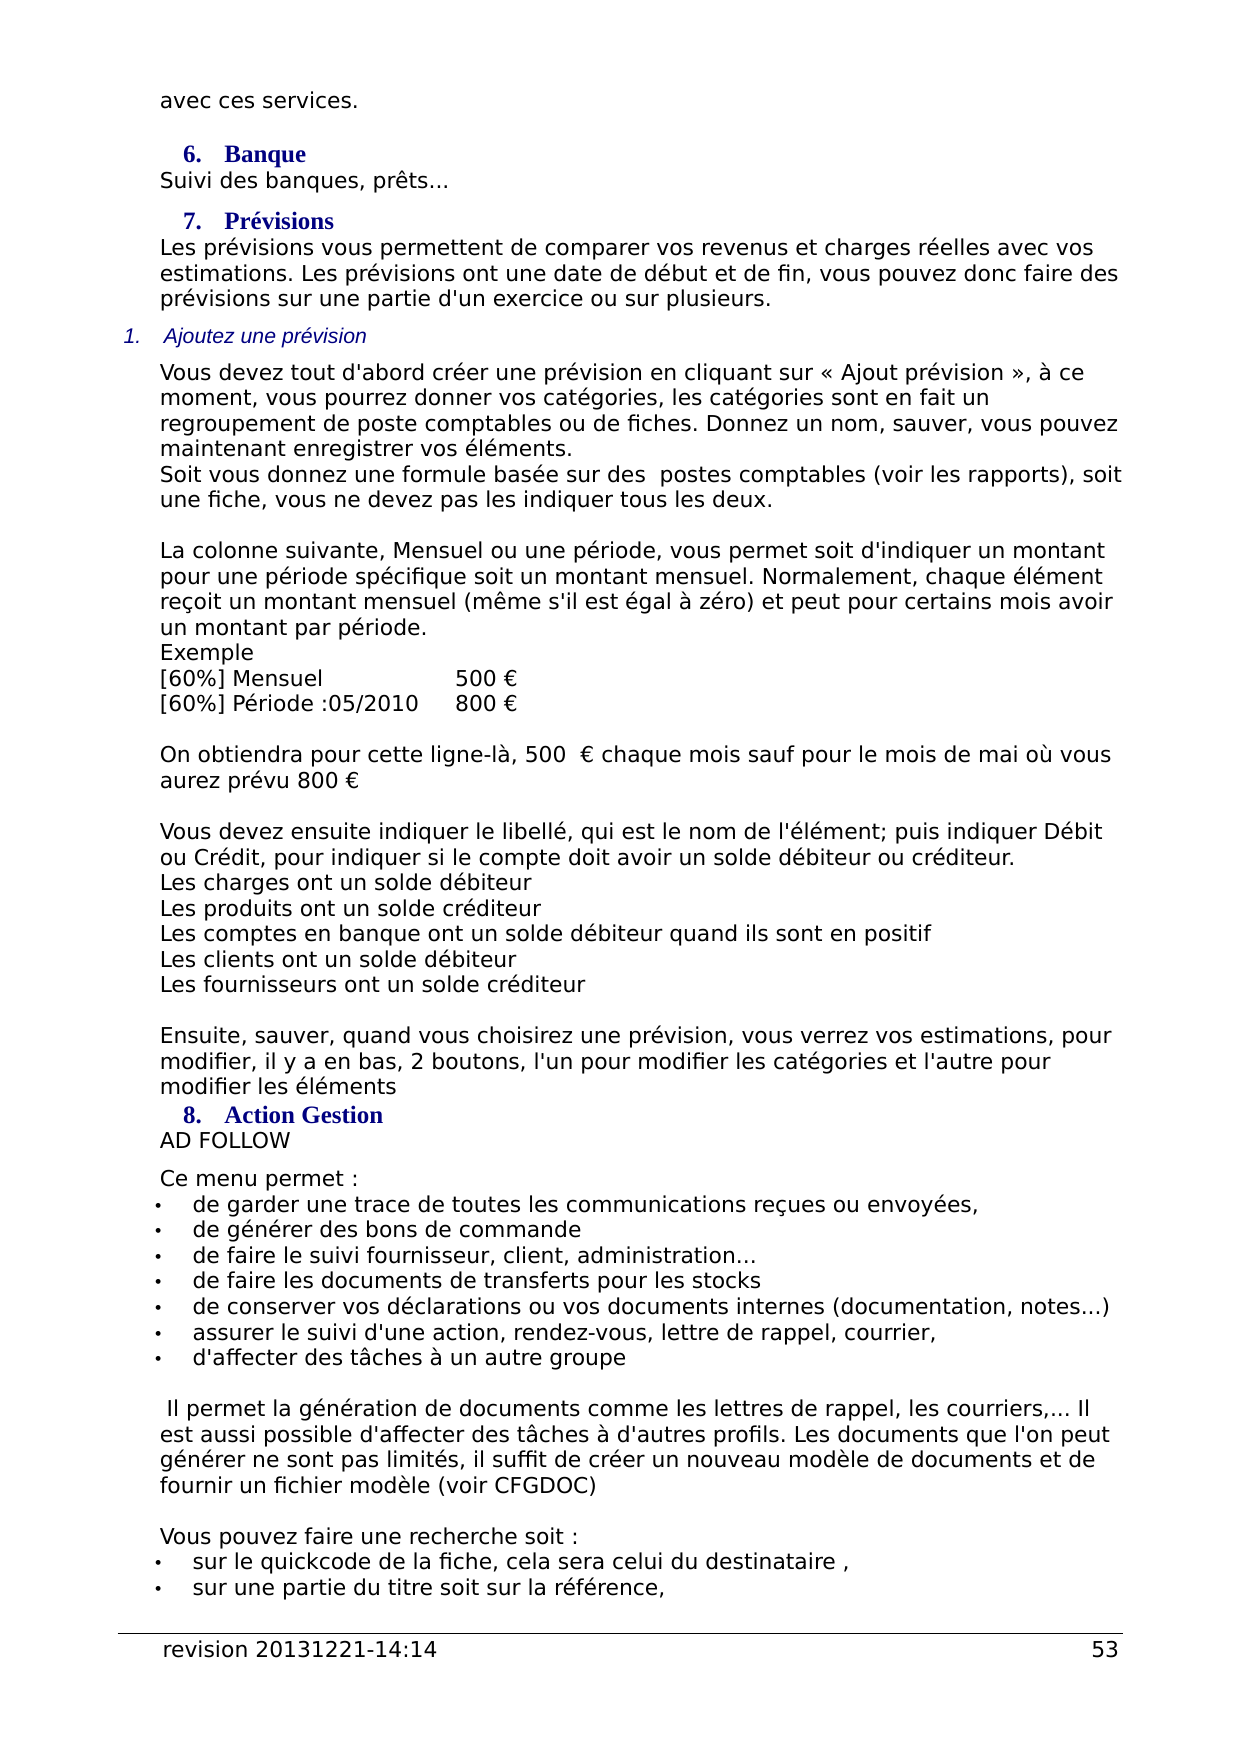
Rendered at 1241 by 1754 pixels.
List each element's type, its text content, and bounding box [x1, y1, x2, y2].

list de faire le suivi fournisseur, client, administration... [155, 1243, 1123, 1269]
text Les fournisseurs ont un solde créditeur [159, 972, 1123, 998]
text [60%] Mensuel 500 € [159, 666, 1123, 691]
text Les charges ont un solde débiteur [159, 870, 1123, 896]
list d'affecter des tâches à un autre groupe [155, 1345, 1123, 1371]
text Vous pouvez faire une recherche soit : [159, 1524, 1123, 1549]
text On obtiendra pour cette ligne-là, 500 € chaque mois sauf pour le mois de mai où vous aurez prévu 800 € [159, 742, 1123, 793]
text Les produits ont un solde créditeur [159, 896, 1123, 921]
text Les comptes en banque ont un solde débiteur quand ils sont en positif [159, 921, 1123, 947]
text Les prévisions vous permettent de comparer vos revenus et charges réelles avec vos estimations. Les prévisions ont une date de début et de fin, vous pouvez donc faire des prévisions sur une partie d'un exercice ou sur plusieurs. [159, 235, 1123, 312]
list assurer le suivi d'une action, rendez-vous, lettre de rappel, courrier, [155, 1320, 1123, 1345]
text AD FOLLOW [159, 1128, 1123, 1154]
subtitle Action Gestion [177, 1100, 1123, 1128]
subtitle Ajoutez une prévision [117, 323, 1123, 348]
subtitle Prévisions [177, 206, 1123, 235]
text Ce menu permet : [159, 1167, 1123, 1192]
text Exemple [159, 640, 1123, 666]
text Suivi des banques, prêts... [159, 168, 1123, 194]
text La colonne suivante, Mensuel ou une période, vous permet soit d'indiquer un montant pour une période spécifique soit un montant mensuel. Normalement, chaque élément reçoit un montant mensuel (même s'il est égal à zéro) et peut pour certains mois avoir un montant par période. [159, 538, 1123, 640]
text [60%] Période :05/2010 800 € [159, 691, 1123, 717]
text avec ces services. [159, 88, 1123, 114]
list sur le quickcode de la fiche, cela sera celui du destinataire , [155, 1549, 1123, 1575]
subtitle Banque [177, 139, 1123, 168]
text Il permet la génération de documents comme les lettres de rappel, les courriers,... Il est aussi possible d'affecter des tâches à d'autres profils. Les documents que l'on peut générer ne sont pas limités, il suffit de créer un nouveau modèle de documents et de fournir un fichier modèle (voir CFGDOC) [159, 1396, 1123, 1498]
text Ensuite, sauver, quand vous choisirez une prévision, vous verrez vos estimations, pour modifier, il y a en bas, 2 boutons, l'un pour modifier les catégories et l'autre pour modifier les éléments [159, 1023, 1123, 1100]
list sur une partie du titre soit sur la référence, [155, 1575, 1123, 1600]
text Vous devez tout d'abord créer une prévision en cliquant sur « Ajout prévision », à ce moment, vous pourrez donner vos catégories, les catégories sont en fait un regroupement de poste comptables ou de fiches. Donnez un nom, sauver, vous pouvez maintenant enregistrer vos éléments. [159, 360, 1123, 462]
text Les clients ont un solde débiteur [159, 947, 1123, 972]
list de garder une trace de toutes les communications reçues ou envoyées, [155, 1192, 1123, 1218]
text Soit vous donnez une formule basée sur des postes comptables (voir les rapports), soit une fiche, vous ne devez pas les indiquer tous les deux. [159, 462, 1123, 513]
list de générer des bons de commande [155, 1218, 1123, 1243]
text Vous devez ensuite indiquer le libellé, qui est le nom de l'élément; puis indiquer Débit ou Crédit, pour indiquer si le compte doit avoir un solde débiteur ou créditeur. [159, 819, 1123, 870]
list de conserver vos déclarations ou vos documents internes (documentation, notes...) [155, 1294, 1123, 1320]
list de faire les documents de transferts pour les stocks [155, 1269, 1123, 1294]
